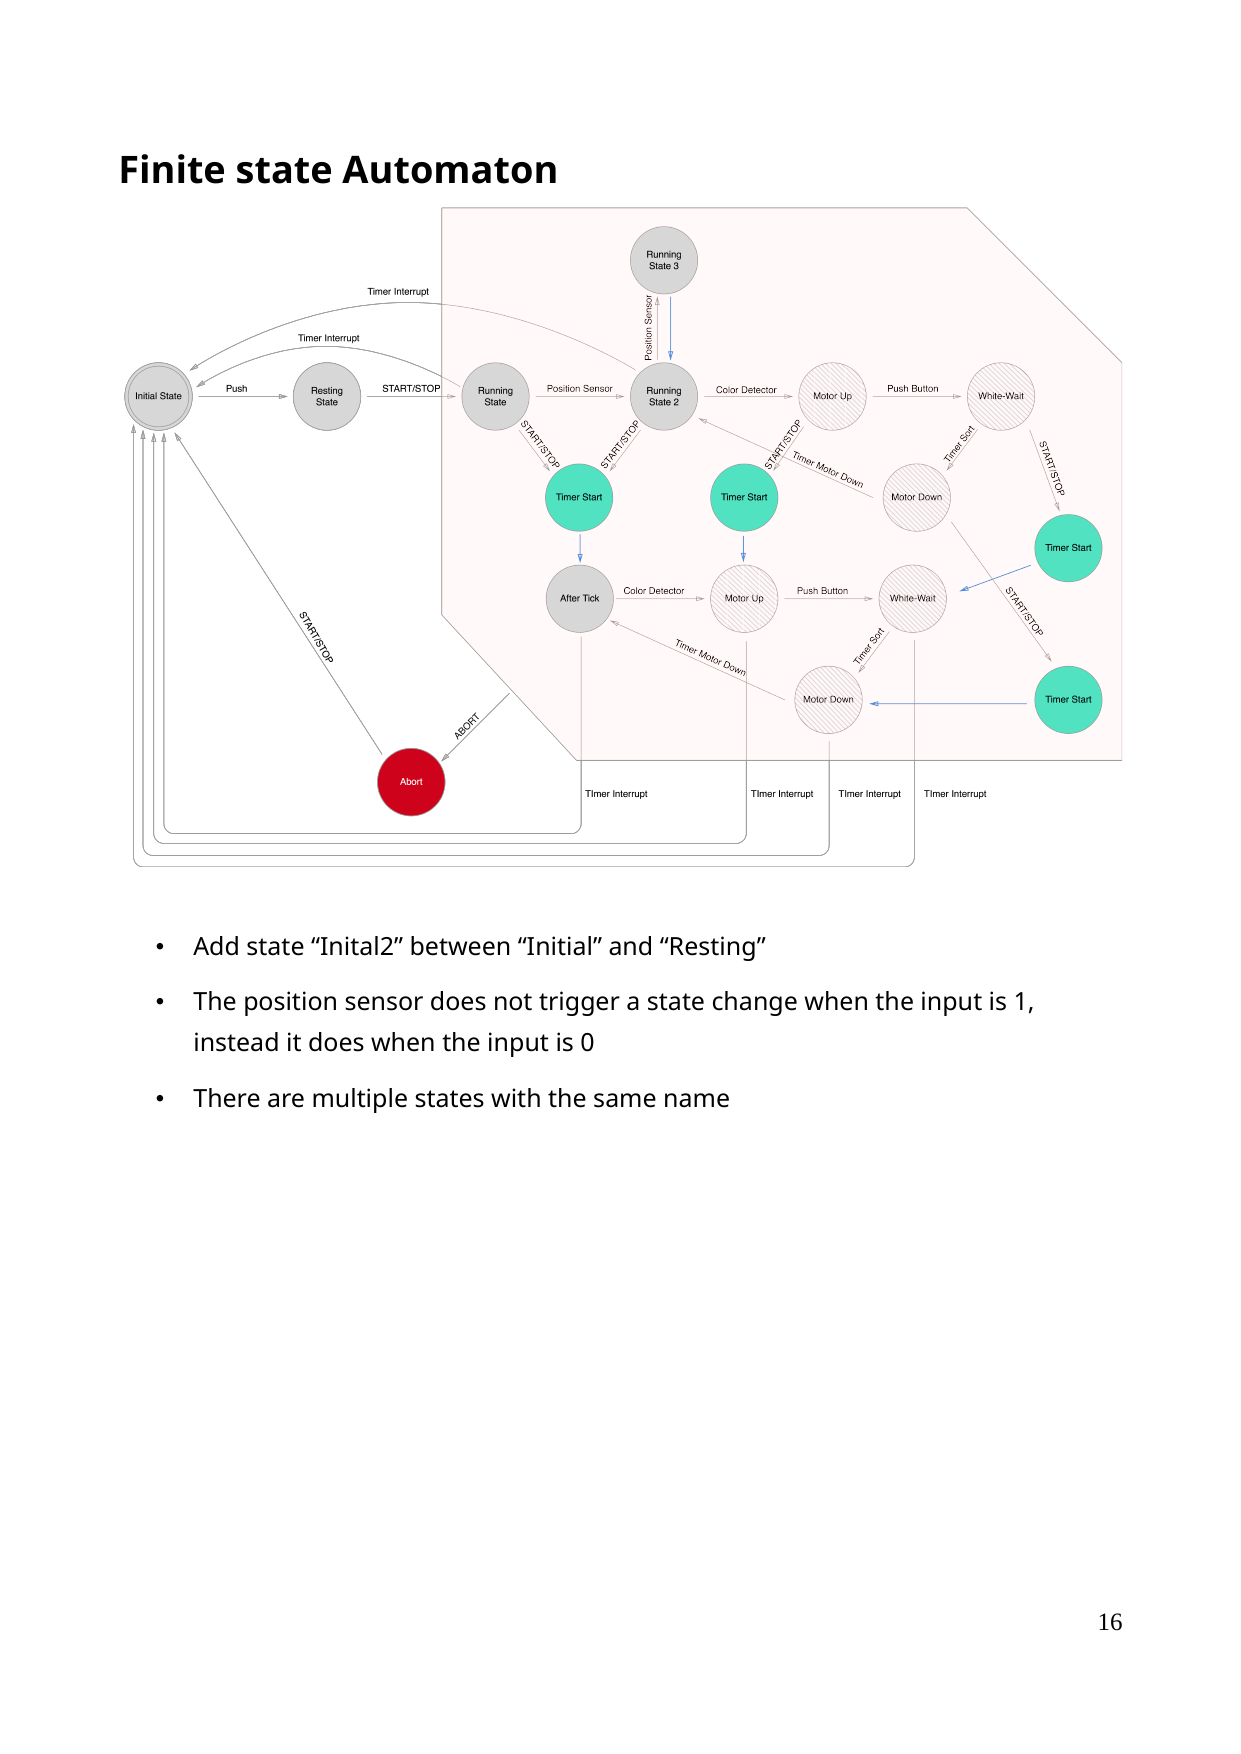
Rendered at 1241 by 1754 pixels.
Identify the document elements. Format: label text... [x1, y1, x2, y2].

subtitle Finite state Automaton [118, 143, 1122, 195]
list Add state “Inital2” between “Initial” and “Resting” [156, 929, 1122, 963]
list There are multiple states with the same name [156, 1080, 1122, 1114]
list The position sensor does not trigger a state change when the input is 1, instead it does when the input is 0 [156, 984, 1122, 1059]
picture [118, 207, 1123, 867]
